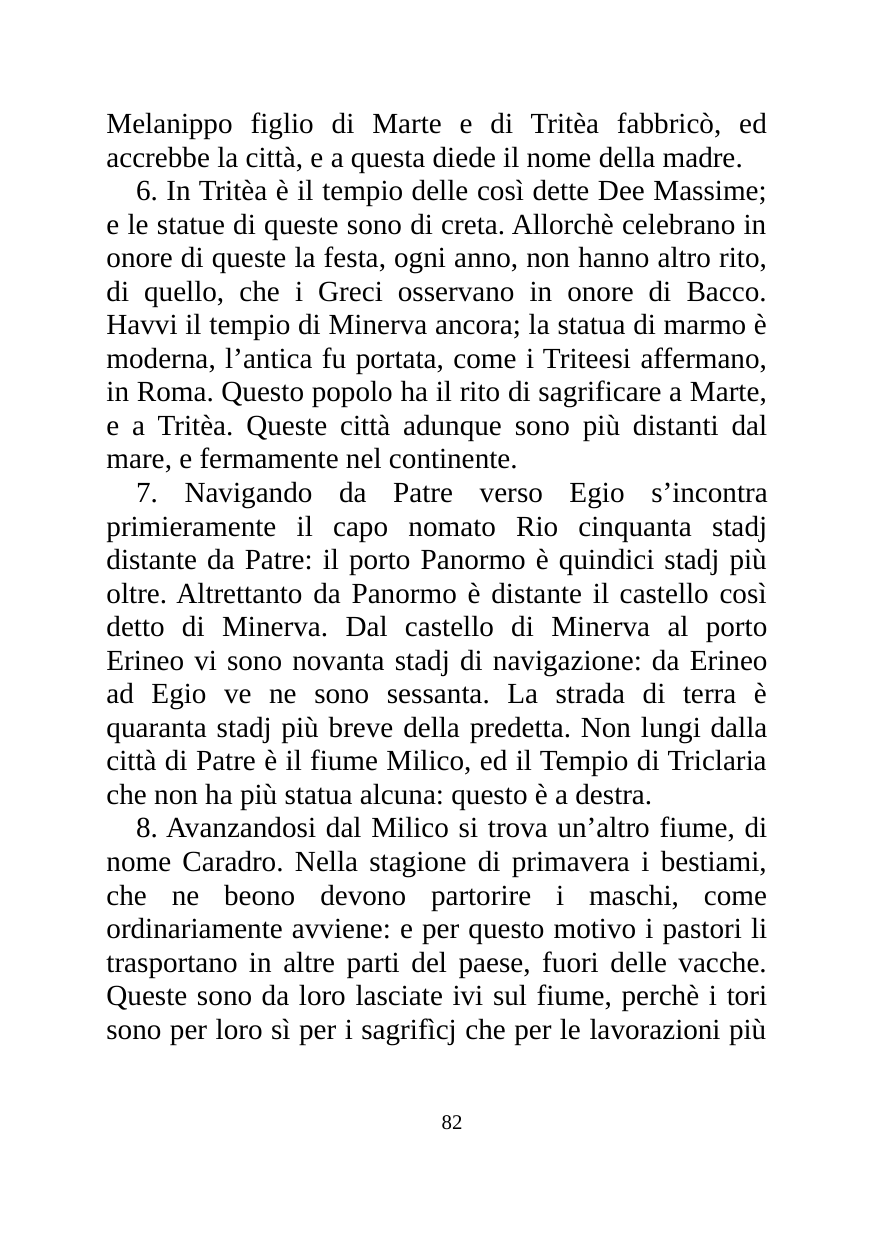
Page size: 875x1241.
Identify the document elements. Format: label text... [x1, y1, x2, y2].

text Melanippo figlio di Marte e di Tritèa fabbricò, ed accrebbe la città, e a questa diede il nome della madre. [106, 106, 768, 173]
text 8. Avanzandosi dal Milico si trova un’altro fiume, di nome Caradro. Nella stagione di primavera i bestiami, che ne beono devono partorire i maschi, come ordinariamente avviene: e per questo motivo i pastori li trasportano in altre parti del paese, fuori delle vacche. Queste sono da loro lasciate ivi sul fiume, perchè i tori sono per loro sì per i sagrifìcj che per le lavorazioni più [106, 811, 768, 1045]
text 7. Navigando da Patre verso Egio s’incontra primieramente il capo nomato Rio cinquanta stadj distante da Patre: il porto Panormo è quindici stadj più oltre. Altrettanto da Panormo è distante il castello così detto di Minerva. Dal castello di Minerva al porto Erineo vi sono novanta stadj di navigazione: da Erineo ad Egio ve ne sono sessanta. La strada di terra è quaranta stadj più breve della predetta. Non lungi dalla città di Patre è il fiume Milico, ed il Tempio di Triclaria che non ha più statua alcuna: questo è a destra. [106, 475, 768, 811]
text 6. In Tritèa è il tempio delle così dette Dee Massime; e le statue di queste sono di creta. Allorchè celebrano in onore di queste la festa, ogni anno, non hanno altro rito, di quello, che i Greci osservano in onore di Bacco. Havvi il tempio di Minerva ancora; la statua di marmo è moderna, l’antica fu portata, come i Triteesi affermano, in Roma. Questo popolo ha il rito di sagrificare a Marte, e a Tritèa. Queste città adunque sono più distanti dal mare, e fermamente nel continente. [106, 173, 768, 475]
